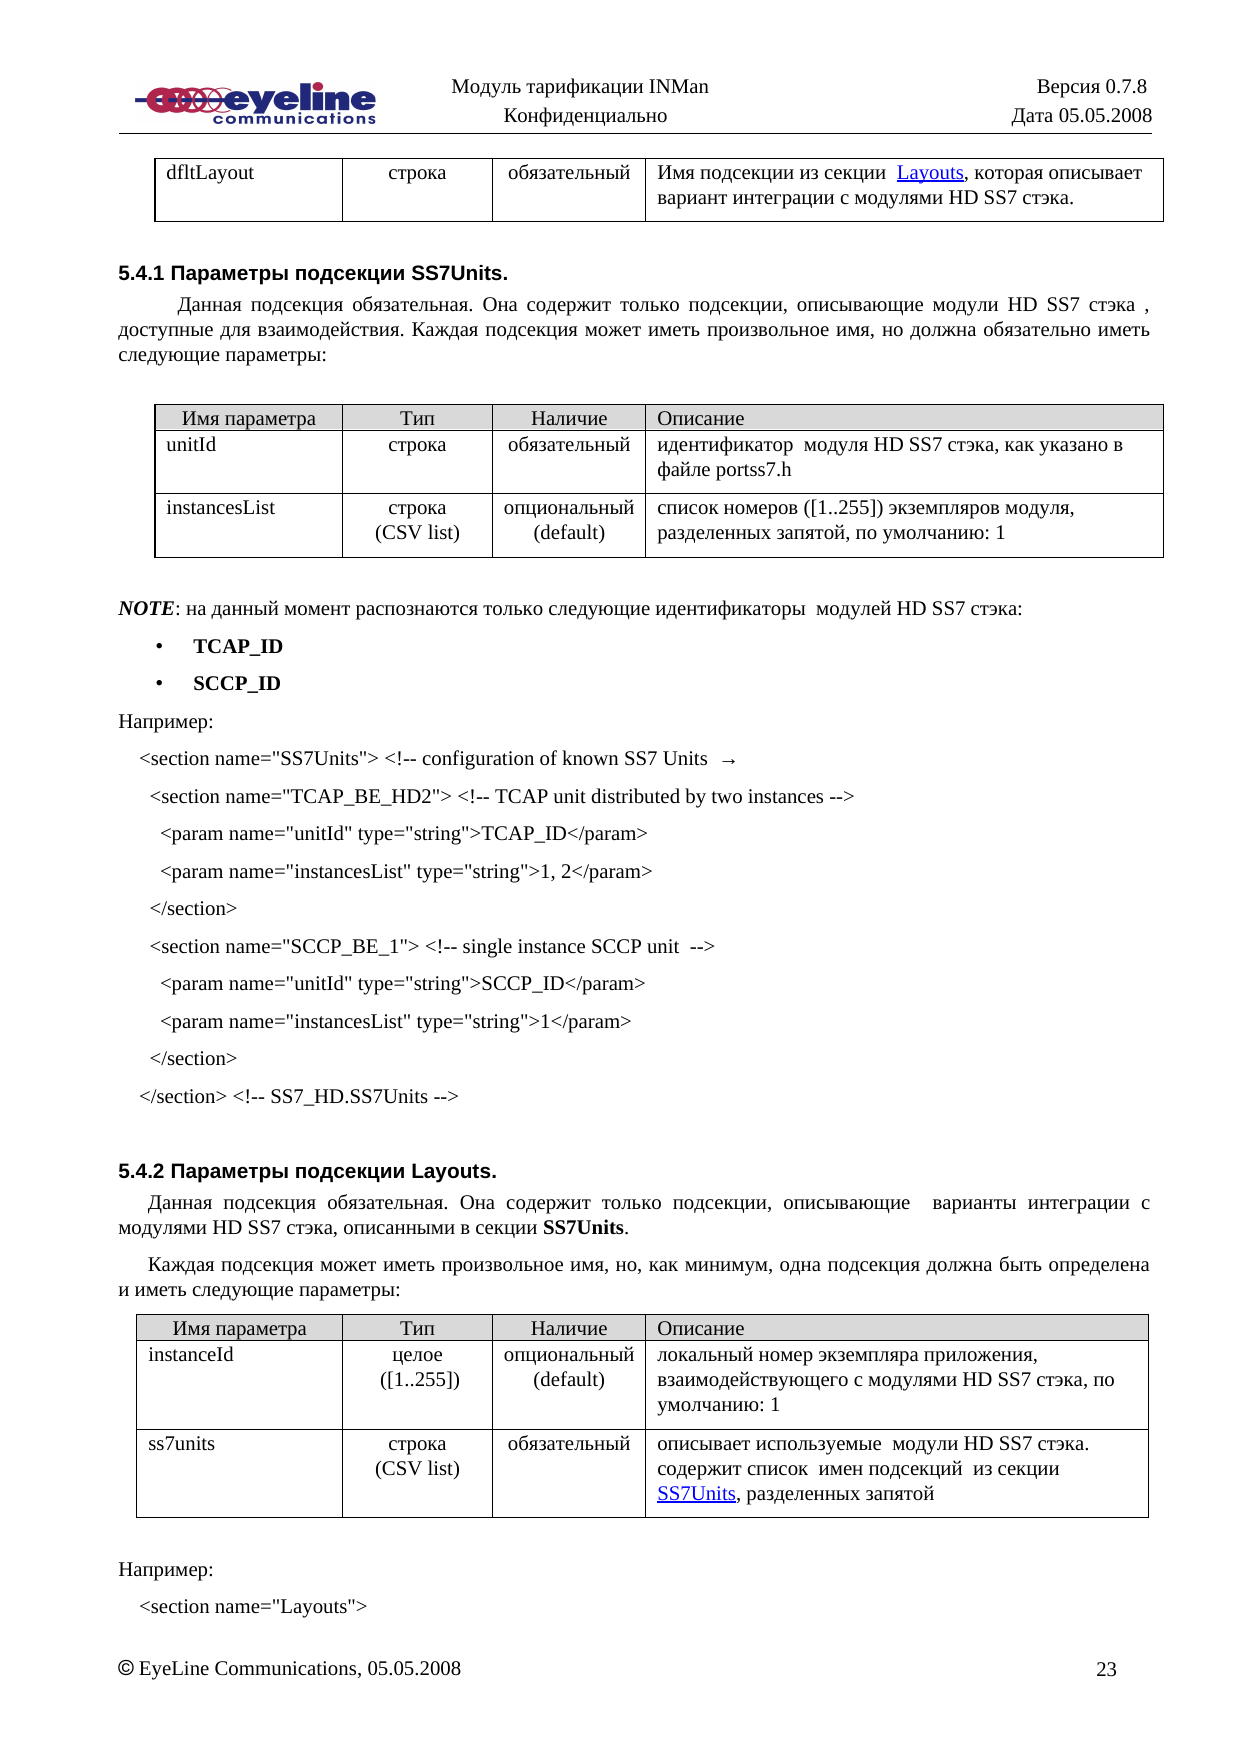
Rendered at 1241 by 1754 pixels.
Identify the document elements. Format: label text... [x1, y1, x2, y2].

text <param name="instancesList" type="string">1</param> [118, 1008, 1151, 1033]
table_cell строка (CSV list) [343, 494, 492, 557]
table_cell instancesList [156, 494, 342, 557]
text <section name="TCAP_BE_HD2"> <!-- TCAP unit distributed by two instances --> [118, 783, 1151, 808]
text </section> <!-- SS7_HD.SS7Units --> [118, 1083, 1151, 1108]
table_cell идентификатор модуля HD SS7 стэка, как указано в файле portss7.h [646, 431, 1163, 493]
picture [135, 82, 376, 124]
table_cell локальный номер экземпляра приложения, взаимодействующего с модулями HD SS7 стэка, по умолчанию: 1 [646, 1341, 1148, 1428]
table_header Тип [343, 405, 492, 429]
table_cell опциональный (default) [493, 494, 645, 557]
text <section name="Layouts"> [118, 1593, 1151, 1618]
table_cell обязательный [493, 159, 645, 221]
table_cell ss7units [137, 1430, 342, 1517]
table_cell dfltLayout [156, 159, 342, 221]
list SCCP_ID [156, 670, 1151, 695]
table_header Имя параметра [156, 405, 342, 429]
text <param name="unitId" type="string">TCAP_ID</param> [118, 820, 1151, 845]
table_cell строка [343, 159, 492, 221]
table_cell обязательный [493, 1430, 645, 1517]
table_cell instanceId [137, 1341, 342, 1428]
table_header Тип [343, 1315, 492, 1340]
table_header Имя параметра [137, 1315, 342, 1340]
table_cell Имя подсекции из секции Layouts, которая описывает вариант интеграции с модулями HD SS7 стэка. [646, 159, 1163, 221]
text <param name="instancesList" type="string">1, 2</param> [118, 858, 1151, 883]
text </section> [118, 895, 1151, 920]
subtitle Параметры подсекции SS7Units. [118, 260, 1151, 285]
table_cell unitId [156, 431, 342, 493]
table_cell список номеров ([1..255]) экземпляров модуля, разделенных запятой, по умолчанию: 1 [646, 494, 1163, 557]
table_header Описание [646, 405, 1163, 429]
text NOTE: на данный момент распознаются только следующие идентификаторы модулей HD SS7 стэка: [118, 595, 1151, 620]
table_cell описывает используемые модули HD SS7 стэка. содержит список имен подсекций из секции SS7Units, разделенных запятой [646, 1430, 1148, 1517]
text </section> [118, 1045, 1151, 1070]
text Например: [118, 1556, 1151, 1581]
table_cell опциональный (default) [493, 1341, 645, 1428]
table_cell строка (CSV list) [343, 1430, 492, 1517]
table_cell строка [343, 431, 492, 493]
text Данная подсекция обязательная. Она содержит только подсекции, описывающие модули HD SS7 стэка , доступные для взаимодействия. Каждая подсекция может иметь произвольное имя, но должна обязательно иметь следующие параметры: [118, 291, 1151, 366]
table_header Наличие [493, 1315, 645, 1340]
text <section name="SS7Units"> <!-- configuration of known SS7 Units → [118, 745, 1151, 770]
text Например: [118, 708, 1151, 733]
table_header Наличие [493, 405, 645, 429]
text <section name="SCCP_BE_1"> <!-- single instance SCCP unit --> [118, 933, 1151, 958]
table_cell обязательный [493, 431, 645, 493]
text Данная подсекция обязательная. Она содержит только подсекции, описывающие варианты интеграции с модулями HD SS7 стэка, описанными в секции SS7Units. [118, 1189, 1151, 1239]
text Каждая подсекция может иметь произвольное имя, но, как минимум, одна подсекция должна быть определена и иметь следующие параметры: [118, 1251, 1151, 1301]
list TCAP_ID [156, 633, 1151, 658]
table_cell целое ([1..255]) [343, 1341, 492, 1428]
table_header Описание [646, 1315, 1148, 1340]
subtitle Параметры подсекции Layouts. [118, 1158, 1151, 1183]
text <param name="unitId" type="string">SCCP_ID</param> [118, 970, 1151, 995]
